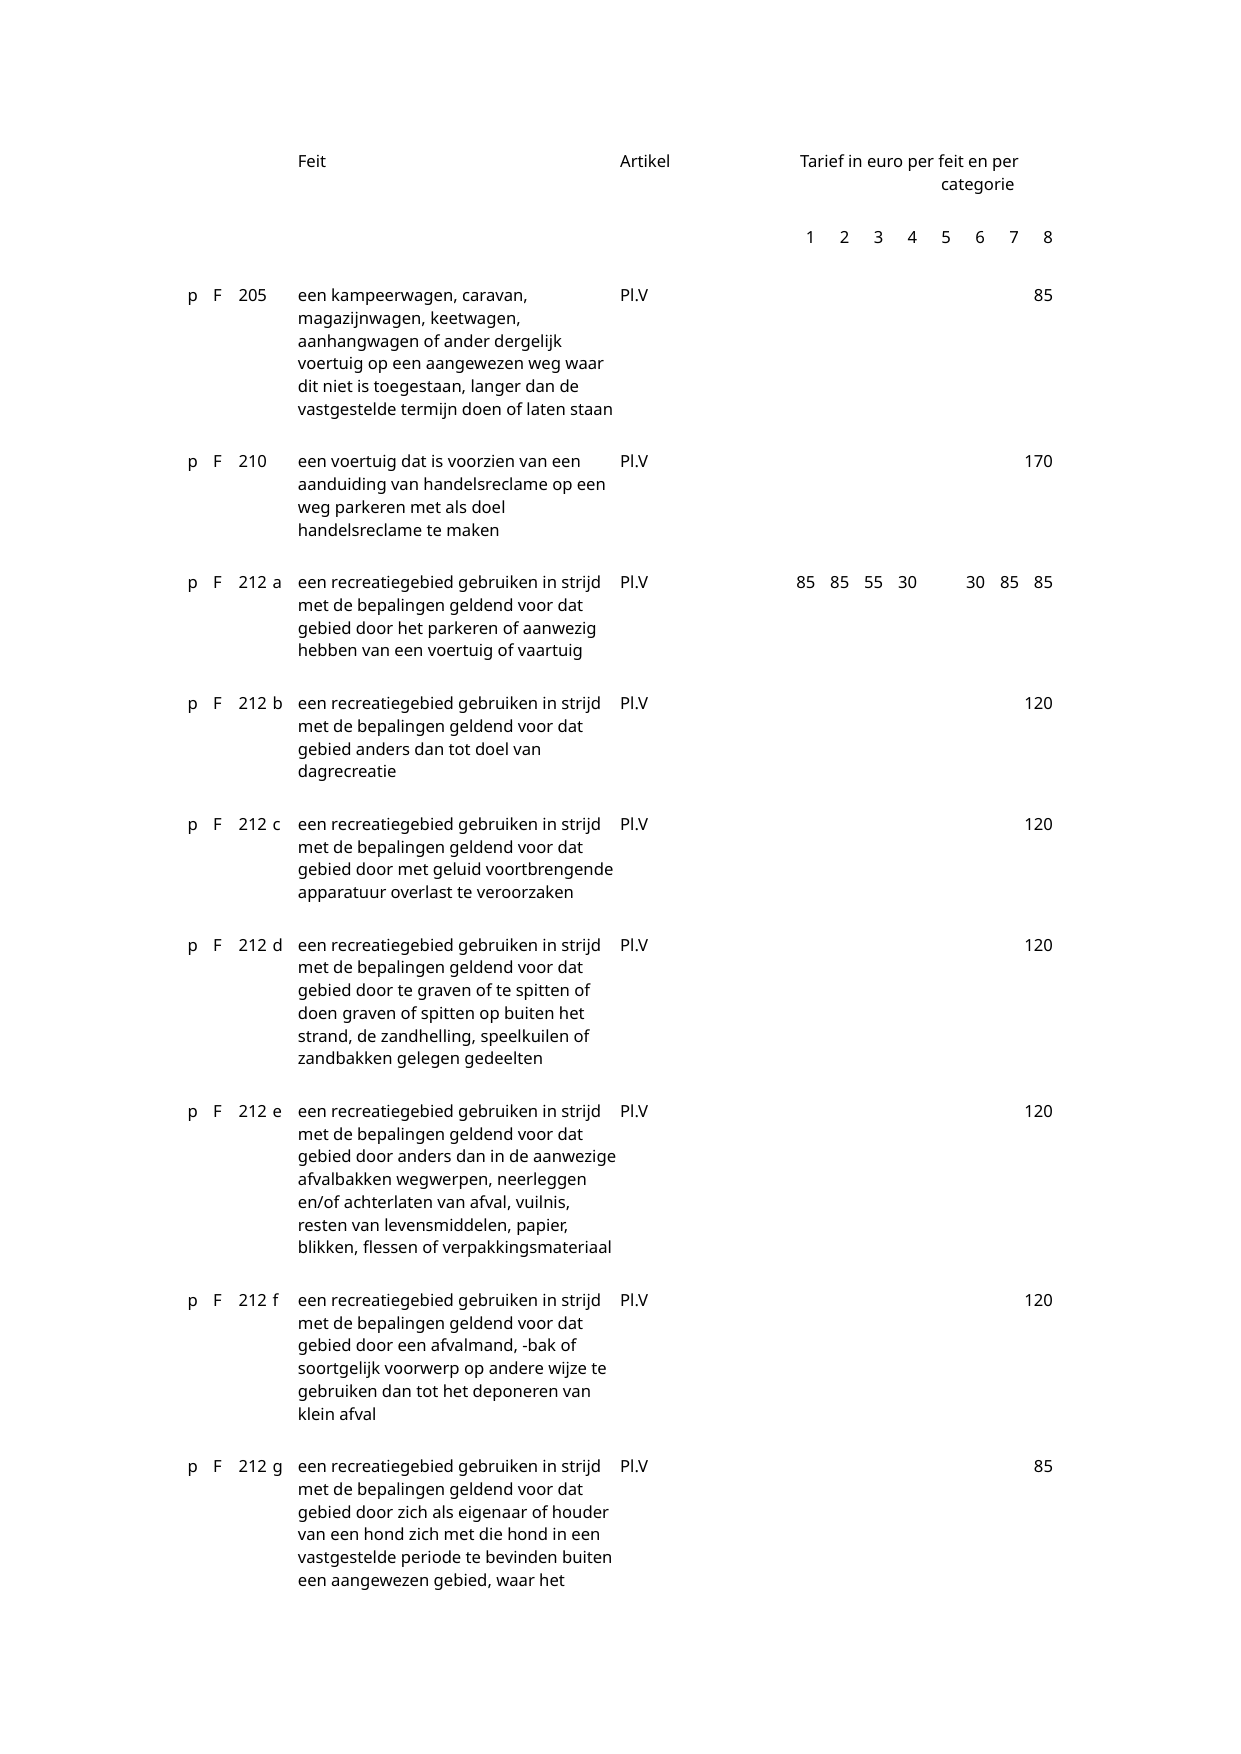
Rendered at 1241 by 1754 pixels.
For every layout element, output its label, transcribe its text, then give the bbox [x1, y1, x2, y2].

table_cell Pl.V [620, 1100, 781, 1289]
table_cell 85 [815, 571, 849, 692]
table_cell 85 [1019, 284, 1053, 450]
table_cell F [213, 1455, 238, 1591]
table_cell p [188, 1100, 213, 1289]
table_cell 85 [985, 571, 1019, 692]
table_cell [985, 813, 1019, 933]
table_cell [951, 1455, 985, 1591]
table_header [1019, 150, 1053, 225]
table_cell een recreatiegebied gebruiken in strijd met de bepalingen geldend voor dat gebied door met geluid voortbrengende apparatuur overlast te veroorzaken [298, 813, 620, 933]
table_cell F [213, 813, 238, 933]
table_cell [883, 813, 917, 933]
table_cell [849, 1100, 883, 1289]
table_cell [849, 1289, 883, 1455]
table_cell [849, 692, 883, 813]
table_cell 3 [849, 225, 883, 284]
table_cell [781, 284, 815, 450]
table_cell 5 [917, 225, 951, 284]
table_cell een recreatiegebied gebruiken in strijd met de bepalingen geldend voor dat gebied door te graven of te spitten of doen graven of spitten op buiten het strand, de zandhelling, speelkuilen of zandbakken gelegen gedeelten [298, 934, 620, 1100]
table_cell [781, 1100, 815, 1289]
table_cell een recreatiegebied gebruiken in strijd met de bepalingen geldend voor dat gebied door zich als eigenaar of houder van een hond zich met die hond in een vastgestelde periode te bevinden buiten een aangewezen gebied, waar het [298, 1455, 620, 1591]
table_cell [781, 1289, 815, 1455]
table_cell 30 [951, 571, 985, 692]
table_cell 212 [238, 1100, 272, 1289]
table_cell F [213, 1289, 238, 1455]
table_cell een kampeerwagen, caravan, magazijnwagen, keetwagen, aanhangwagen of ander dergelijk voertuig op een aangewezen weg waar dit niet is toegestaan, langer dan de vastgestelde termijn doen of laten staan [298, 284, 620, 450]
table_cell F [213, 692, 238, 813]
table_cell [917, 1289, 951, 1455]
table_cell [883, 1455, 917, 1591]
table_cell [815, 1100, 849, 1289]
table_cell [917, 284, 951, 450]
table_cell F [213, 284, 238, 450]
table_cell [620, 225, 781, 284]
table_cell [781, 934, 815, 1100]
table_cell [815, 1289, 849, 1455]
table_cell 4 [883, 225, 917, 284]
table_cell Pl.V [620, 1289, 781, 1455]
table_cell een recreatiegebied gebruiken in strijd met de bepalingen geldend voor dat gebied anders dan tot doel van dagrecreatie [298, 692, 620, 813]
table_cell F [213, 1100, 238, 1289]
table_cell 120 [1019, 813, 1053, 933]
table_cell Pl.V [620, 1455, 781, 1591]
table_cell [951, 450, 985, 571]
table_cell 85 [1019, 571, 1053, 692]
table_cell [917, 934, 951, 1100]
table_cell F [213, 571, 238, 692]
table_cell p [188, 934, 213, 1100]
table_cell [951, 284, 985, 450]
table_cell a [272, 571, 298, 692]
table_cell [985, 284, 1019, 450]
table_cell p [188, 571, 213, 692]
table_cell [815, 284, 849, 450]
table_cell [849, 813, 883, 933]
table_cell Pl.V [620, 284, 781, 450]
table_cell [849, 450, 883, 571]
table_cell [849, 934, 883, 1100]
table_cell [272, 450, 298, 571]
table_cell [272, 225, 298, 284]
table_cell [985, 1100, 1019, 1289]
table_cell 8 [1019, 225, 1053, 284]
table_cell p [188, 692, 213, 813]
table_cell [849, 284, 883, 450]
table_cell [883, 1100, 917, 1289]
table_cell F [213, 934, 238, 1100]
table_cell 120 [1019, 692, 1053, 813]
table_cell c [272, 813, 298, 933]
table_cell 212 [238, 1455, 272, 1591]
table_cell 120 [1019, 1100, 1053, 1289]
table_cell 210 [238, 450, 272, 571]
table_cell [272, 284, 298, 450]
table_cell 30 [883, 571, 917, 692]
table_cell [917, 1100, 951, 1289]
table_cell p [188, 450, 213, 571]
table_cell b [272, 692, 298, 813]
table_cell 85 [781, 571, 815, 692]
table_cell [238, 225, 272, 284]
table_cell [849, 1455, 883, 1591]
table_cell [781, 1455, 815, 1591]
table_cell [815, 450, 849, 571]
table_cell 1 [781, 225, 815, 284]
table_cell [951, 1100, 985, 1289]
table_cell 120 [1019, 934, 1053, 1100]
table_cell [951, 1289, 985, 1455]
table_cell Pl.V [620, 934, 781, 1100]
table_header Artikel [620, 150, 781, 225]
table_cell 205 [238, 284, 272, 450]
table_cell [298, 225, 620, 284]
table_cell 85 [1019, 1455, 1053, 1591]
table_cell [985, 934, 1019, 1100]
table_cell een recreatiegebied gebruiken in strijd met de bepalingen geldend voor dat gebied door het parkeren of aanwezig hebben van een voertuig of vaartuig [298, 571, 620, 692]
table_cell g [272, 1455, 298, 1591]
table_cell [985, 1289, 1019, 1455]
table_cell [815, 813, 849, 933]
table_cell [815, 1455, 849, 1591]
table_cell [883, 1289, 917, 1455]
table_cell 212 [238, 571, 272, 692]
table_cell [815, 934, 849, 1100]
table_cell F [213, 450, 238, 571]
table_cell 7 [985, 225, 1019, 284]
table_cell een recreatiegebied gebruiken in strijd met de bepalingen geldend voor dat gebied door anders dan in de aanwezige afvalbakken wegwerpen, neerleggen en/of achterlaten van afval, vuilnis, resten van levensmiddelen, papier, blikken, flessen of verpakkingsmateriaal [298, 1100, 620, 1289]
table_cell e [272, 1100, 298, 1289]
table_cell 212 [238, 1289, 272, 1455]
table_cell [917, 813, 951, 933]
table_cell [781, 813, 815, 933]
table_cell [951, 692, 985, 813]
table_cell [883, 692, 917, 813]
table_cell Pl.V [620, 571, 781, 692]
table_header [272, 150, 298, 225]
table_cell een voertuig dat is voorzien van een aanduiding van handelsreclame op een weg parkeren met als doel handelsreclame te maken [298, 450, 620, 571]
table_cell [883, 450, 917, 571]
table_cell een recreatiegebied gebruiken in strijd met de bepalingen geldend voor dat gebied door een afvalmand, -bak of soortgelijk voorwerp op andere wijze te gebruiken dan tot het deponeren van klein afval [298, 1289, 620, 1455]
table_cell [917, 571, 951, 692]
table_cell 55 [849, 571, 883, 692]
table_cell [883, 934, 917, 1100]
table_cell [951, 934, 985, 1100]
table_cell d [272, 934, 298, 1100]
table_cell 6 [951, 225, 985, 284]
table_cell [917, 692, 951, 813]
table_cell Pl.V [620, 813, 781, 933]
table_header [238, 150, 272, 225]
table_header [213, 150, 238, 225]
table_cell 212 [238, 934, 272, 1100]
table_cell 2 [815, 225, 849, 284]
table_cell 170 [1019, 450, 1053, 571]
table_cell [985, 692, 1019, 813]
table_cell f [272, 1289, 298, 1455]
table_cell 120 [1019, 1289, 1053, 1455]
table_cell 212 [238, 813, 272, 933]
table_cell p [188, 1289, 213, 1455]
table_cell [188, 225, 213, 284]
table_cell [951, 813, 985, 933]
table_cell [985, 1455, 1019, 1591]
table_cell [917, 1455, 951, 1591]
table_cell p [188, 284, 213, 450]
table_cell [985, 450, 1019, 571]
table_header Tarief in euro per feit en per categorie [781, 150, 1019, 225]
table_cell Pl.V [620, 692, 781, 813]
table_cell [917, 450, 951, 571]
table_cell [213, 225, 238, 284]
table_cell p [188, 813, 213, 933]
table_cell [883, 284, 917, 450]
table_cell 212 [238, 692, 272, 813]
table_cell Pl.V [620, 450, 781, 571]
table_cell [815, 692, 849, 813]
table_cell [781, 450, 815, 571]
table_header Feit [298, 150, 620, 225]
table_cell [781, 692, 815, 813]
table_cell p [188, 1455, 213, 1591]
table_header [188, 150, 213, 225]
